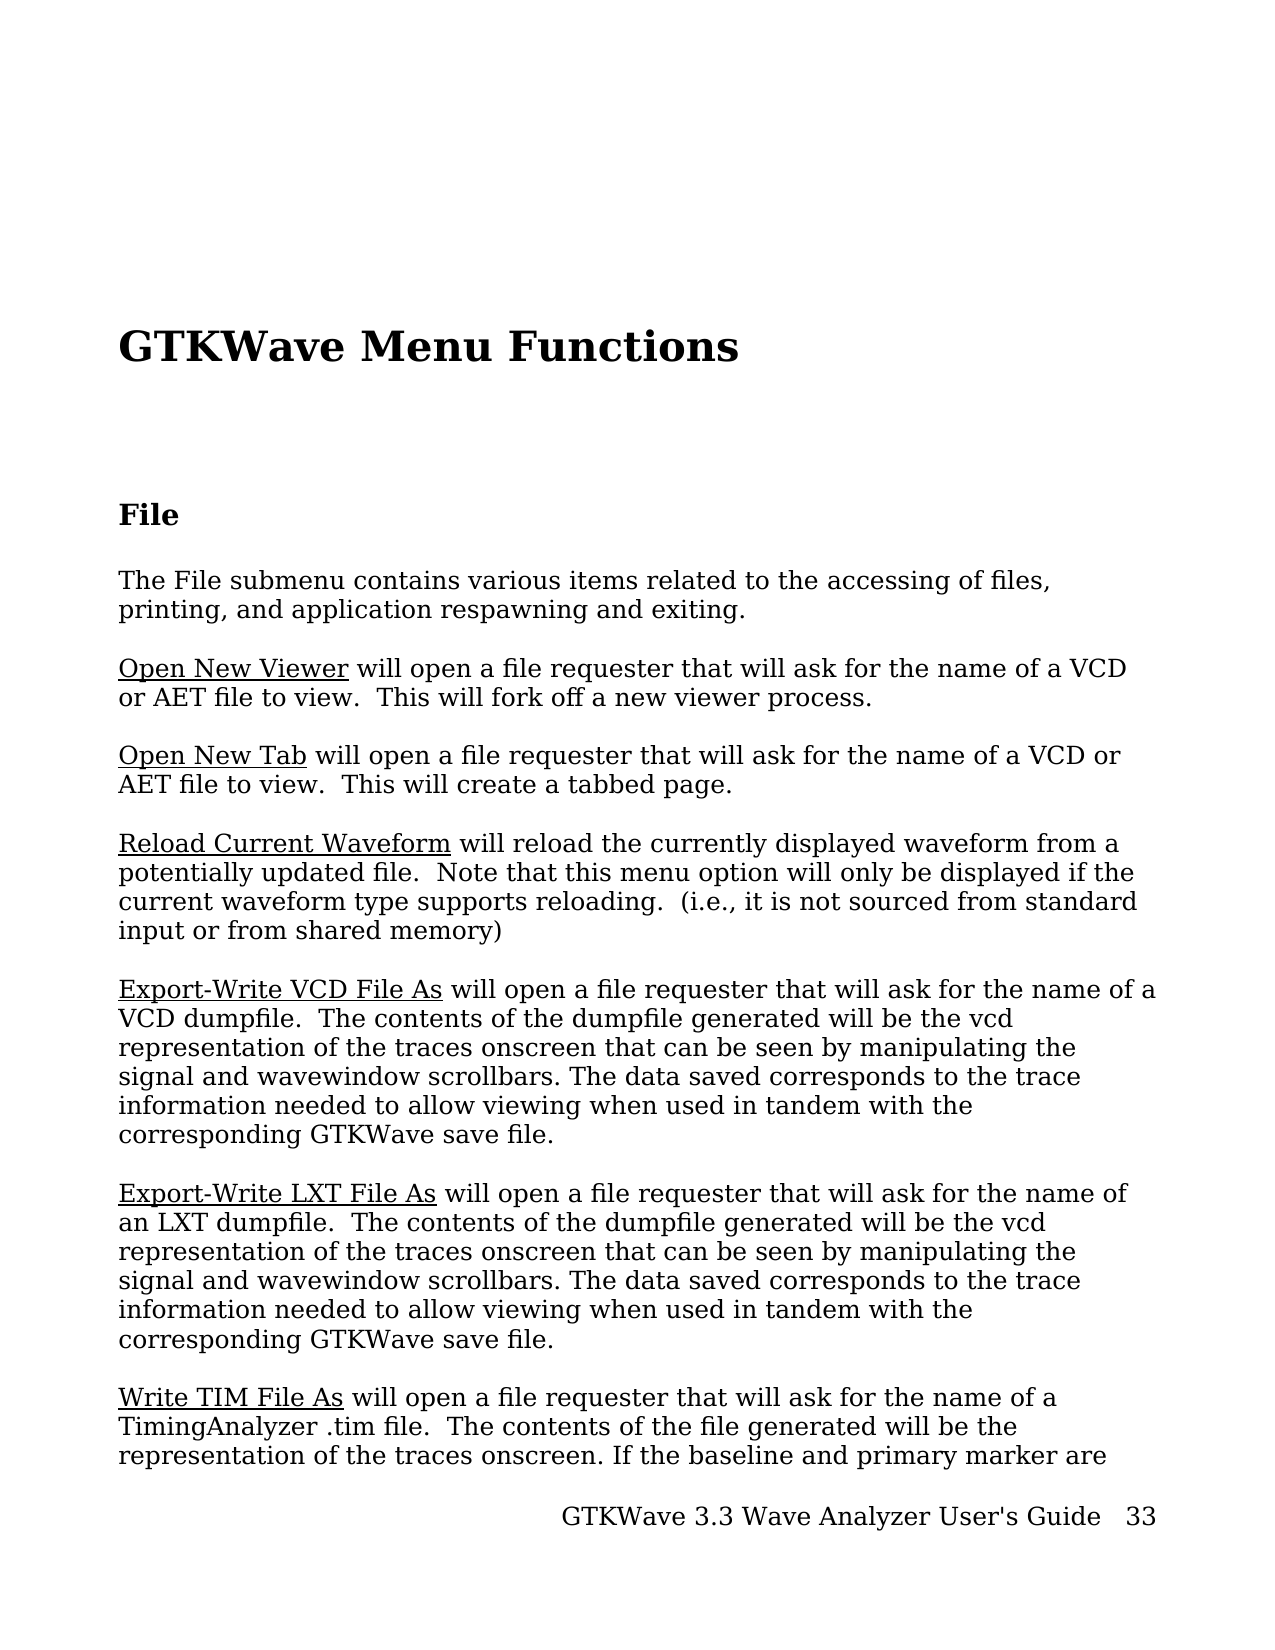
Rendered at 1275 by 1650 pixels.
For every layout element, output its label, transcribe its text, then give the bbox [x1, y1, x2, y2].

text Open New Viewer will open a file requester that will ask for the name of a VCD or AET file to view. This will fork off a new viewer process. [118, 654, 1157, 712]
text Open New Tab will open a file requester that will ask for the name of a VCD or AET file to view. This will create a tabbed page. [118, 741, 1157, 800]
text Export-Write LXT File As will open a file requester that will ask for the name of an LXT dumpfile. The contents of the dumpfile generated will be the vcd representation of the traces onscreen that can be seen by manipulating the signal and wavewindow scrollbars. The data saved corresponds to the trace information needed to allow viewing when used in tandem with the corresponding GTKWave save file. [118, 1179, 1157, 1354]
text Write TIM File As will open a file requester that will ask for the name of a TimingAnalyzer .tim file. The contents of the file generated will be the representation of the traces onscreen. If the baseline and primary marker are [118, 1383, 1157, 1471]
text Reload Current Waveform will reload the currently displayed waveform from a potentially updated file. Note that this menu option will only be displayed if the current waveform type supports reloading. (i.e., it is not sourced from standard input or from shared memory) [118, 829, 1157, 946]
text The File submenu contains various items related to the accessing of files, printing, and application respawning and exiting. [118, 566, 1157, 625]
text GTKWave Menu Functions [118, 322, 1157, 371]
text File [118, 498, 1157, 532]
text Export-Write VCD File As will open a file requester that will ask for the name of a VCD dumpfile. The contents of the dumpfile generated will be the vcd representation of the traces onscreen that can be seen by manipulating the signal and wavewindow scrollbars. The data saved corresponds to the trace information needed to allow viewing when used in tandem with the corresponding GTKWave save file. [118, 975, 1157, 1150]
